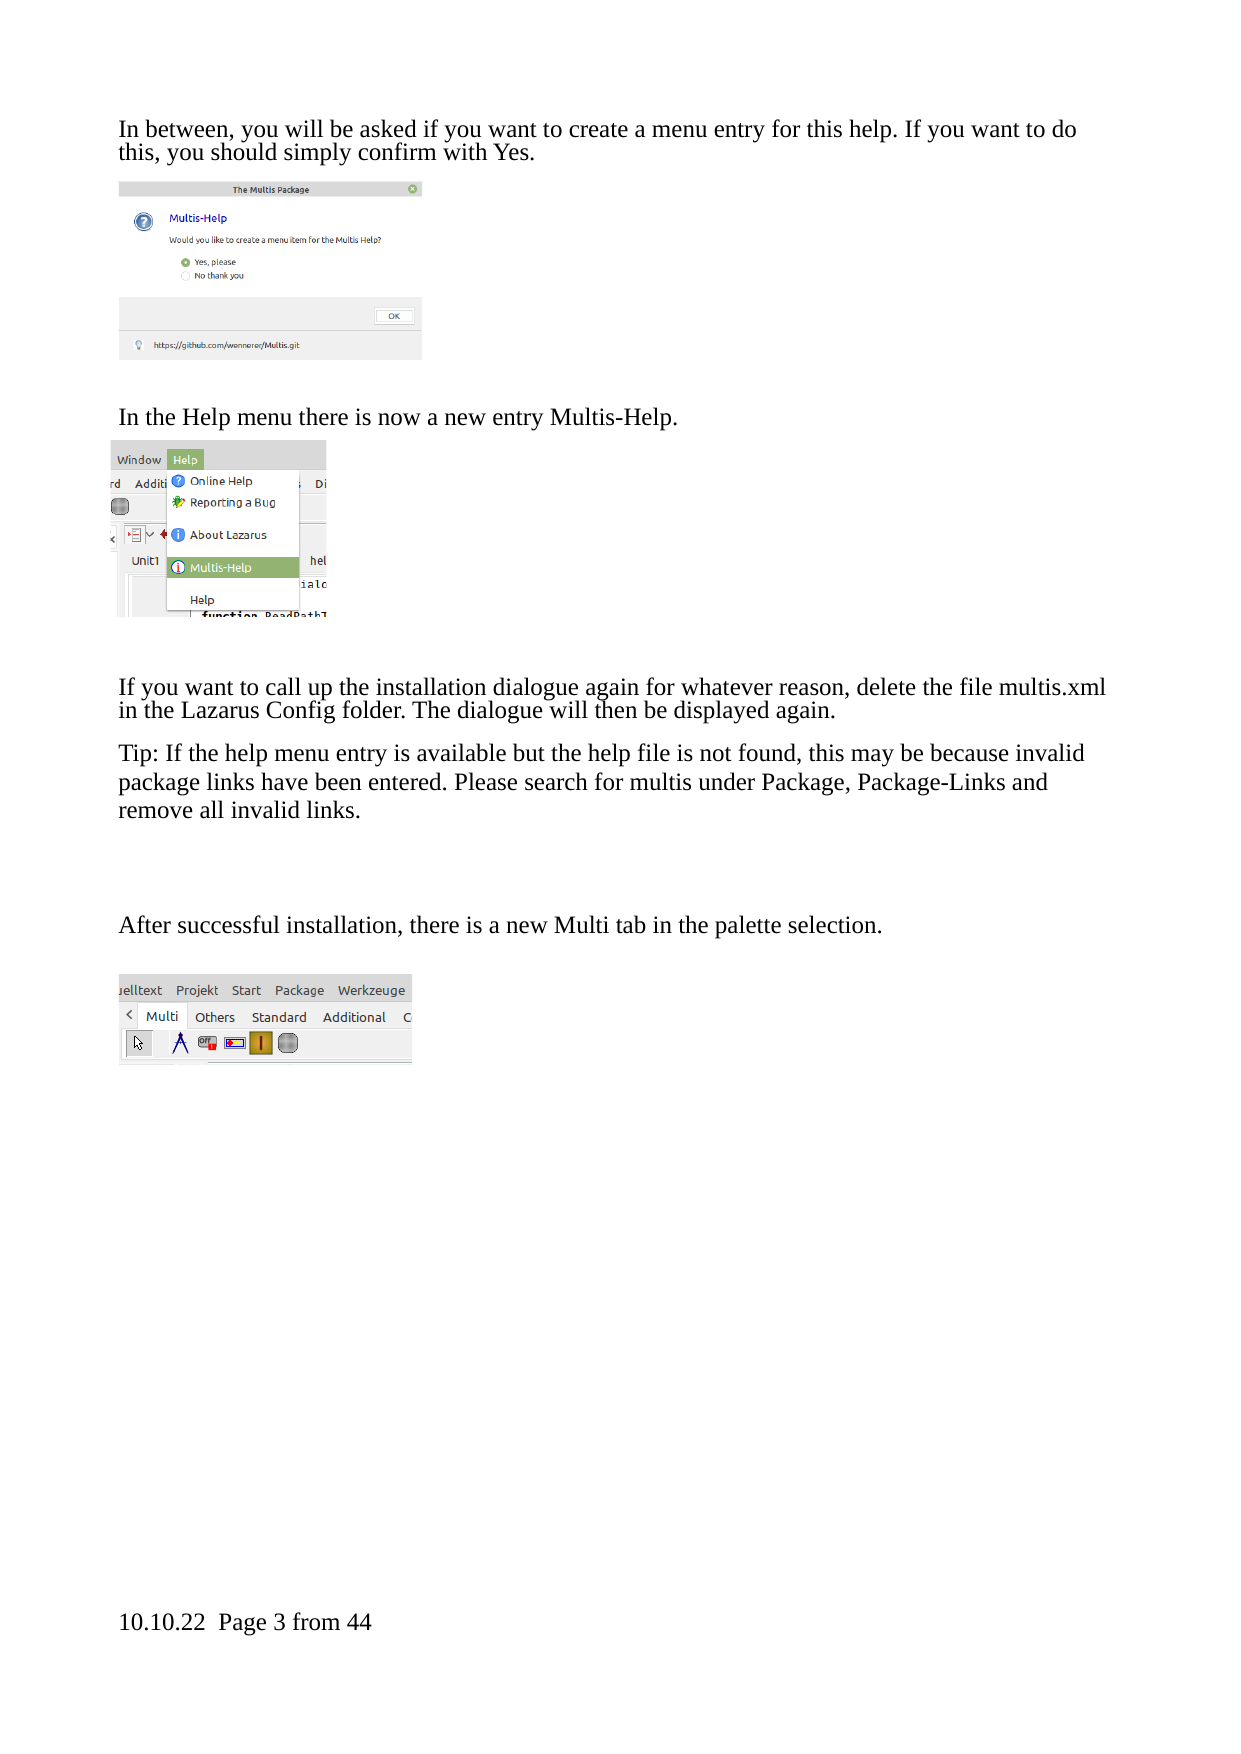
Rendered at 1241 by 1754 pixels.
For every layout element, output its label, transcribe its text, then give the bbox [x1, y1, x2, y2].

picture [118, 974, 413, 1065]
picture [118, 181, 423, 360]
picture [110, 440, 327, 617]
text After successful installation, there is a new Multi tab in the palette selection. [118, 911, 1122, 939]
text If you want to call up the installation dialogue again for whatever reason, delete the file multis.xml in the Lazarus Config folder. The dialogue will then be displayed again. [118, 676, 1122, 723]
text Tip: If the help menu entry is available but the help file is not found, this may be because invalid package links have been entered. Please search for multis under Package, Package-Links and remove all invalid links. [118, 738, 1122, 824]
text In between, you will be asked if you want to create a menu entry for this help. If you want to do this, you should simply confirm with Yes. [118, 118, 1122, 165]
text In the Help menu there is now a new entry Multis-Help. [118, 406, 1122, 430]
